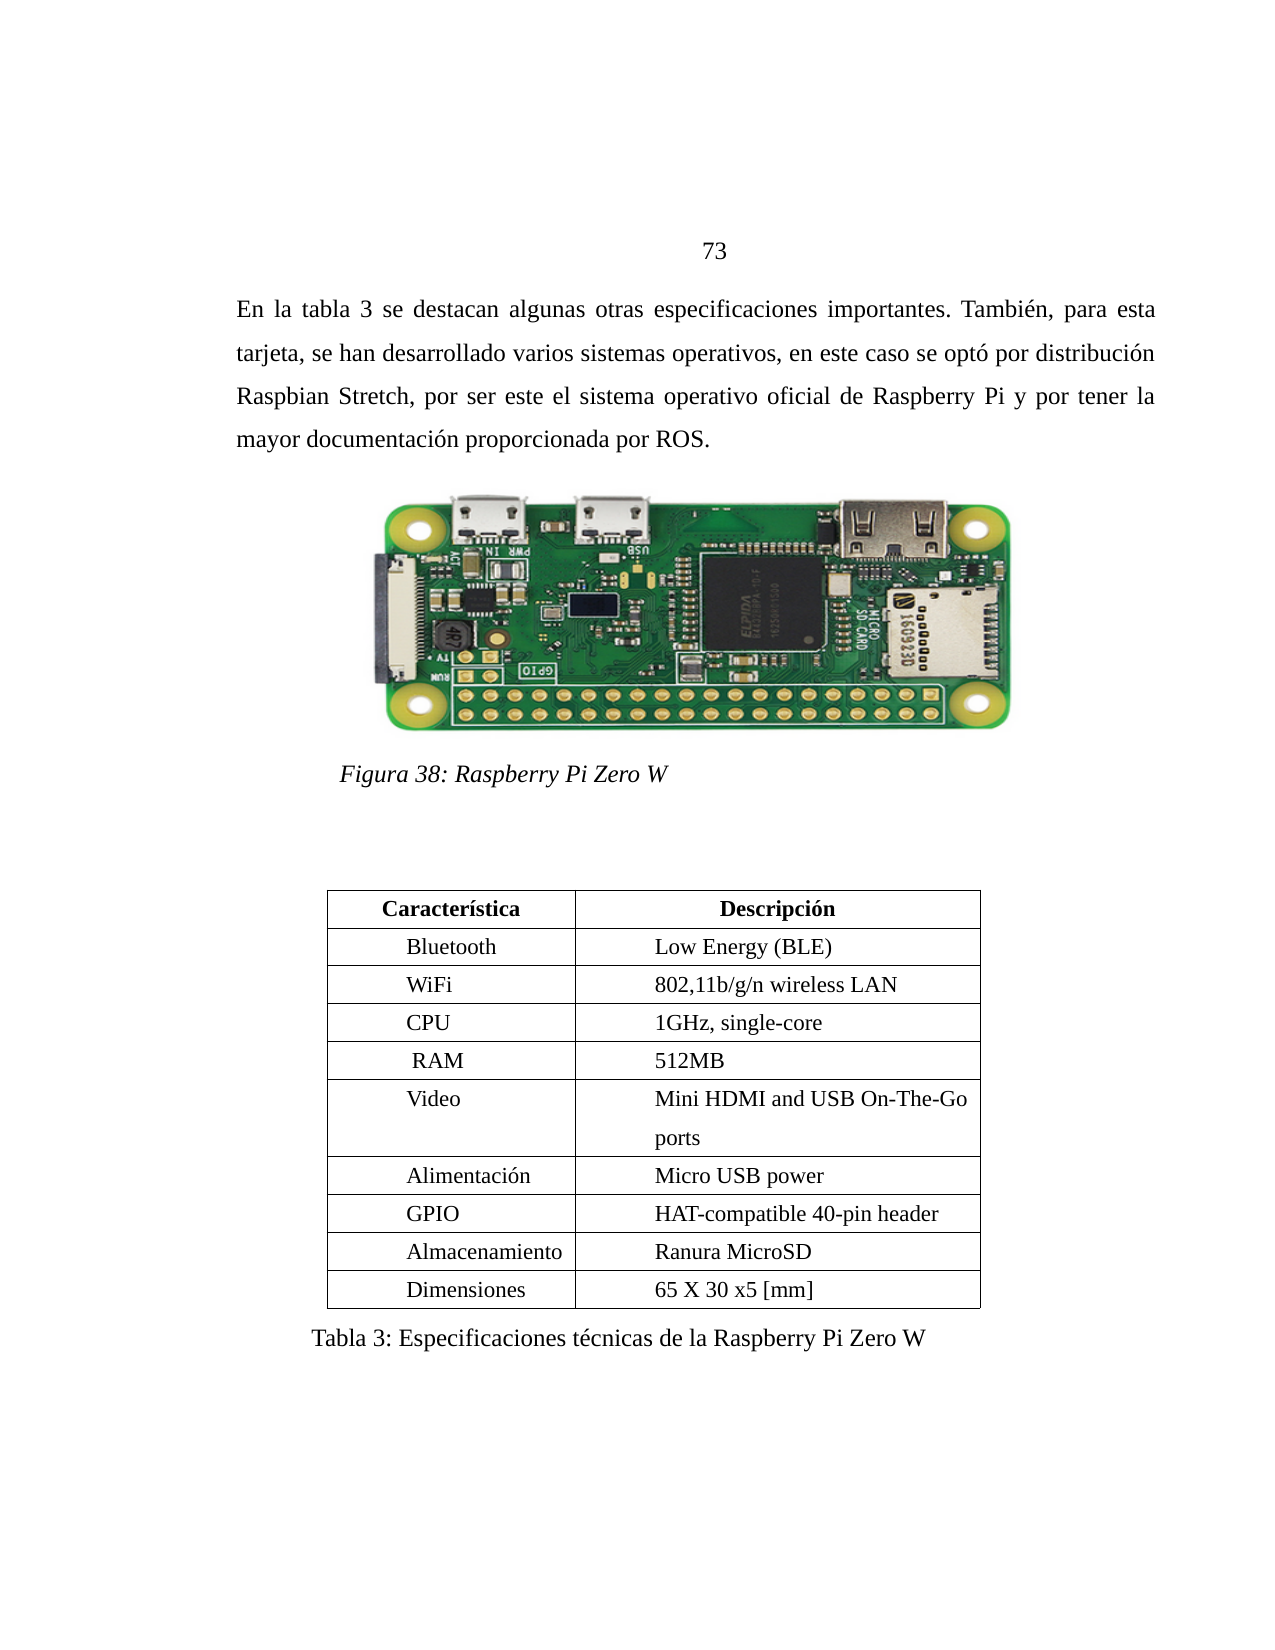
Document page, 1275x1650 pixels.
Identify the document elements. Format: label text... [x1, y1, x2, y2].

table_header Característica [328, 891, 575, 927]
table_cell CPU [328, 1004, 575, 1041]
table_header Descripción [576, 891, 980, 927]
table_cell Alimentación [328, 1157, 575, 1194]
table_cell Video [328, 1080, 575, 1156]
table_cell 1GHz, single-core [576, 1004, 980, 1041]
table_cell RAM [328, 1042, 575, 1079]
table_cell Almacenamiento [328, 1233, 575, 1270]
table_cell Low Energy (BLE) [576, 929, 980, 965]
table_cell 512MB [576, 1042, 980, 1079]
table_cell Dimensiones [328, 1271, 575, 1308]
table_cell Mini HDMI and USB On-The-Go ports [576, 1080, 980, 1156]
table_cell Bluetooth [328, 929, 575, 965]
table_cell 802,11b/g/n wireless LAN [576, 966, 980, 1003]
table_cell Ranura MicroSD [576, 1233, 980, 1270]
table_cell HAT-compatible 40-pin header [576, 1195, 980, 1232]
table_cell GPIO [328, 1195, 575, 1232]
table_cell WiFi [328, 966, 575, 1003]
picture [339, 481, 1034, 752]
table_cell 65 X 30 x5 [mm] [576, 1271, 980, 1308]
text En la tabla 3 se destacan algunas otras especificaciones importantes. También, para esta tarjeta, se han desarrollado varios sistemas operativos, en este caso se optó por distribución Raspbian Stretch, por ser este el sistema operativo oficial de Raspberry Pi y por tener la mayor documentación proporcionada por ROS. [236, 294, 1157, 453]
subtitle Tabla 3: Especificaciones técnicas de la Raspberry Pi Zero W [236, 1323, 1157, 1352]
text Figura 38: Raspberry Pi Zero W [339, 752, 1033, 788]
table_cell Micro USB power [576, 1157, 980, 1194]
